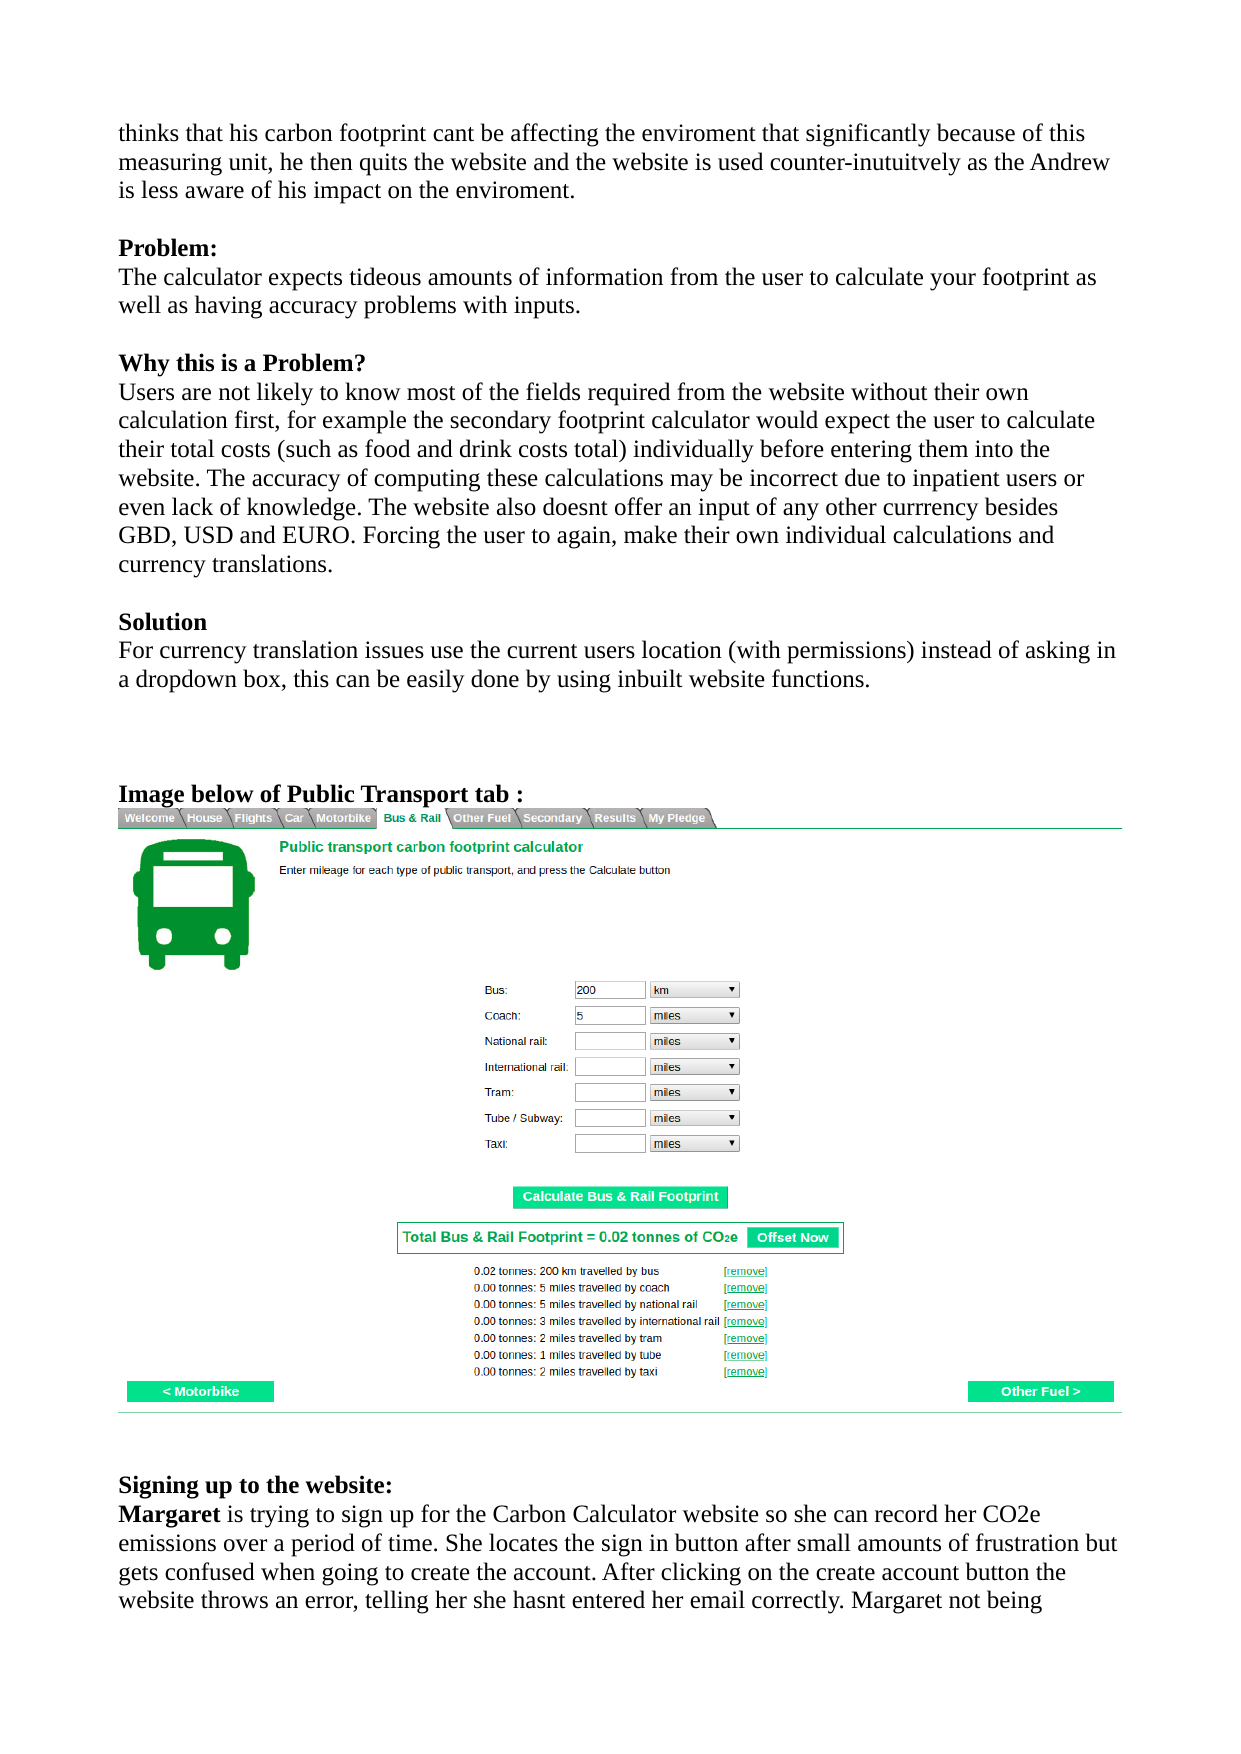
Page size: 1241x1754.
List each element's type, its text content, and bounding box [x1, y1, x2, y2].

text Image below of Public Transport tab : [118, 779, 1122, 808]
text Users are not likely to know most of the fields required from the website without their own calculation first, for example the secondary footprint calculator would expect the user to calculate their total costs (such as food and drink costs total) individually before entering them into the website. The accuracy of computing these calculations may be incorrect due to inpatient users or even lack of knowledge. The website also doesnt offer an input of any other currrency besides GBD, USD and EURO. Forcing the user to again, make their own individual calculations and currency translations. [118, 377, 1122, 578]
text Solution [118, 607, 1122, 636]
text Signing up to the website: [118, 1470, 1122, 1499]
text Why this is a Problem? [118, 348, 1122, 377]
text The calculator expects tideous amounts of information from the user to calculate your footprint as well as having accuracy problems with inputs. [118, 262, 1122, 319]
text Problem: [118, 233, 1122, 262]
text For currency translation issues use the current users location (with permissions) instead of asking in a dropdown box, this can be easily done by using inbuilt website functions. [118, 636, 1122, 693]
picture [118, 808, 1123, 1413]
text Margaret is trying to sign up for the Carbon Calculator website so she can record her CO2e emissions over a period of time. She locates the sign in button after small amounts of frustration but gets confused when going to create the account. After clicking on the create account button the website throws an error, telling her she hasnt entered her email correctly. Margaret not being [118, 1499, 1122, 1614]
text thinks that his carbon footprint cant be affecting the enviroment that significantly because of this measuring unit, he then quits the website and the website is used counter-inutuitvely as the Andrew is less aware of his impact on the enviroment. [118, 118, 1122, 204]
